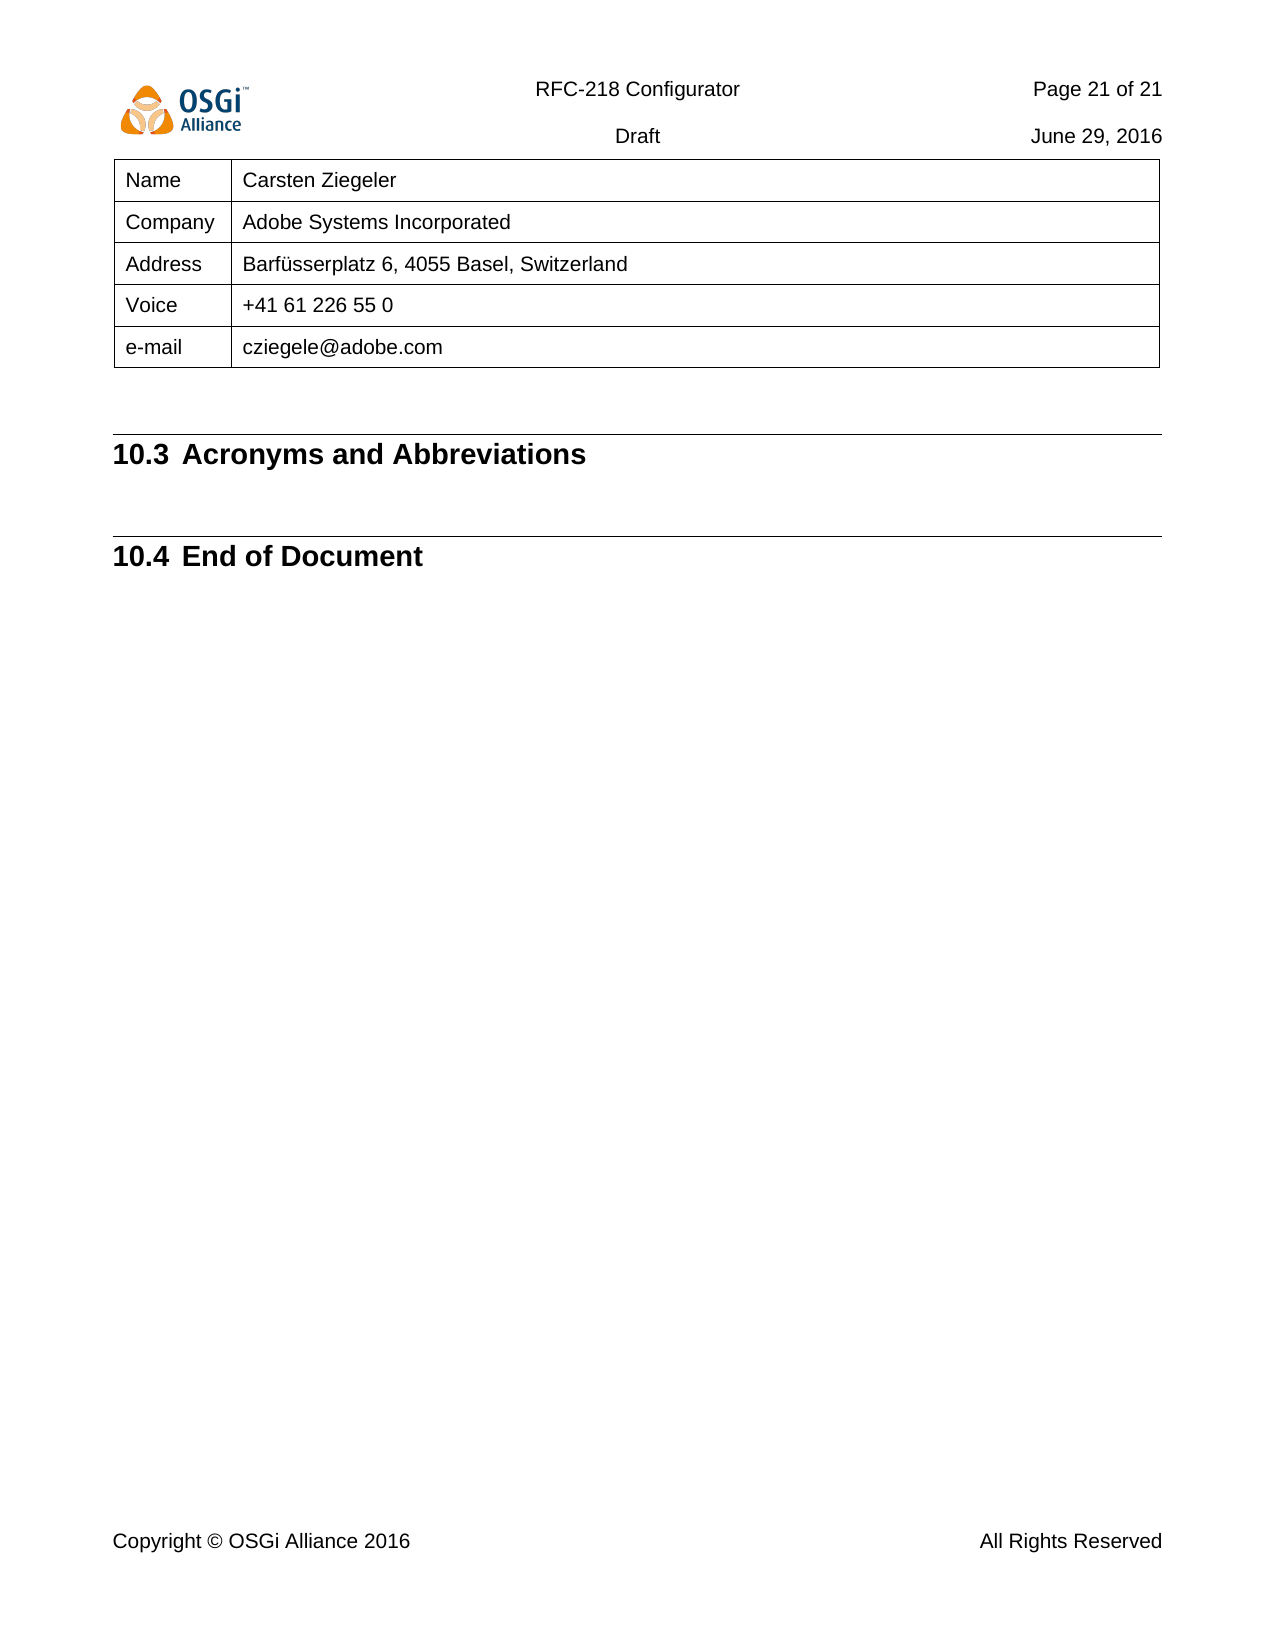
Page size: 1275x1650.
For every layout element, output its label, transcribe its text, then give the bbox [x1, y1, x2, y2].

table_cell Voice [115, 285, 231, 326]
table_cell Company [115, 202, 231, 242]
table_header Carsten Ziegeler [232, 160, 1159, 201]
table_cell +41 61 226 55 0 [232, 285, 1159, 326]
picture [113, 78, 257, 142]
table_cell e-mail [115, 327, 231, 367]
table_cell Adobe Systems Incorporated [232, 202, 1159, 242]
subtitle Acronyms and Abbreviations [112, 435, 1162, 471]
table_cell cziegele@adobe.com [232, 327, 1159, 367]
table_cell Barfüsserplatz 6, 4055 Basel, Switzerland [232, 243, 1159, 284]
table_cell Address [115, 243, 231, 284]
table_header Name [115, 160, 231, 201]
subtitle End of Document [112, 537, 1162, 573]
